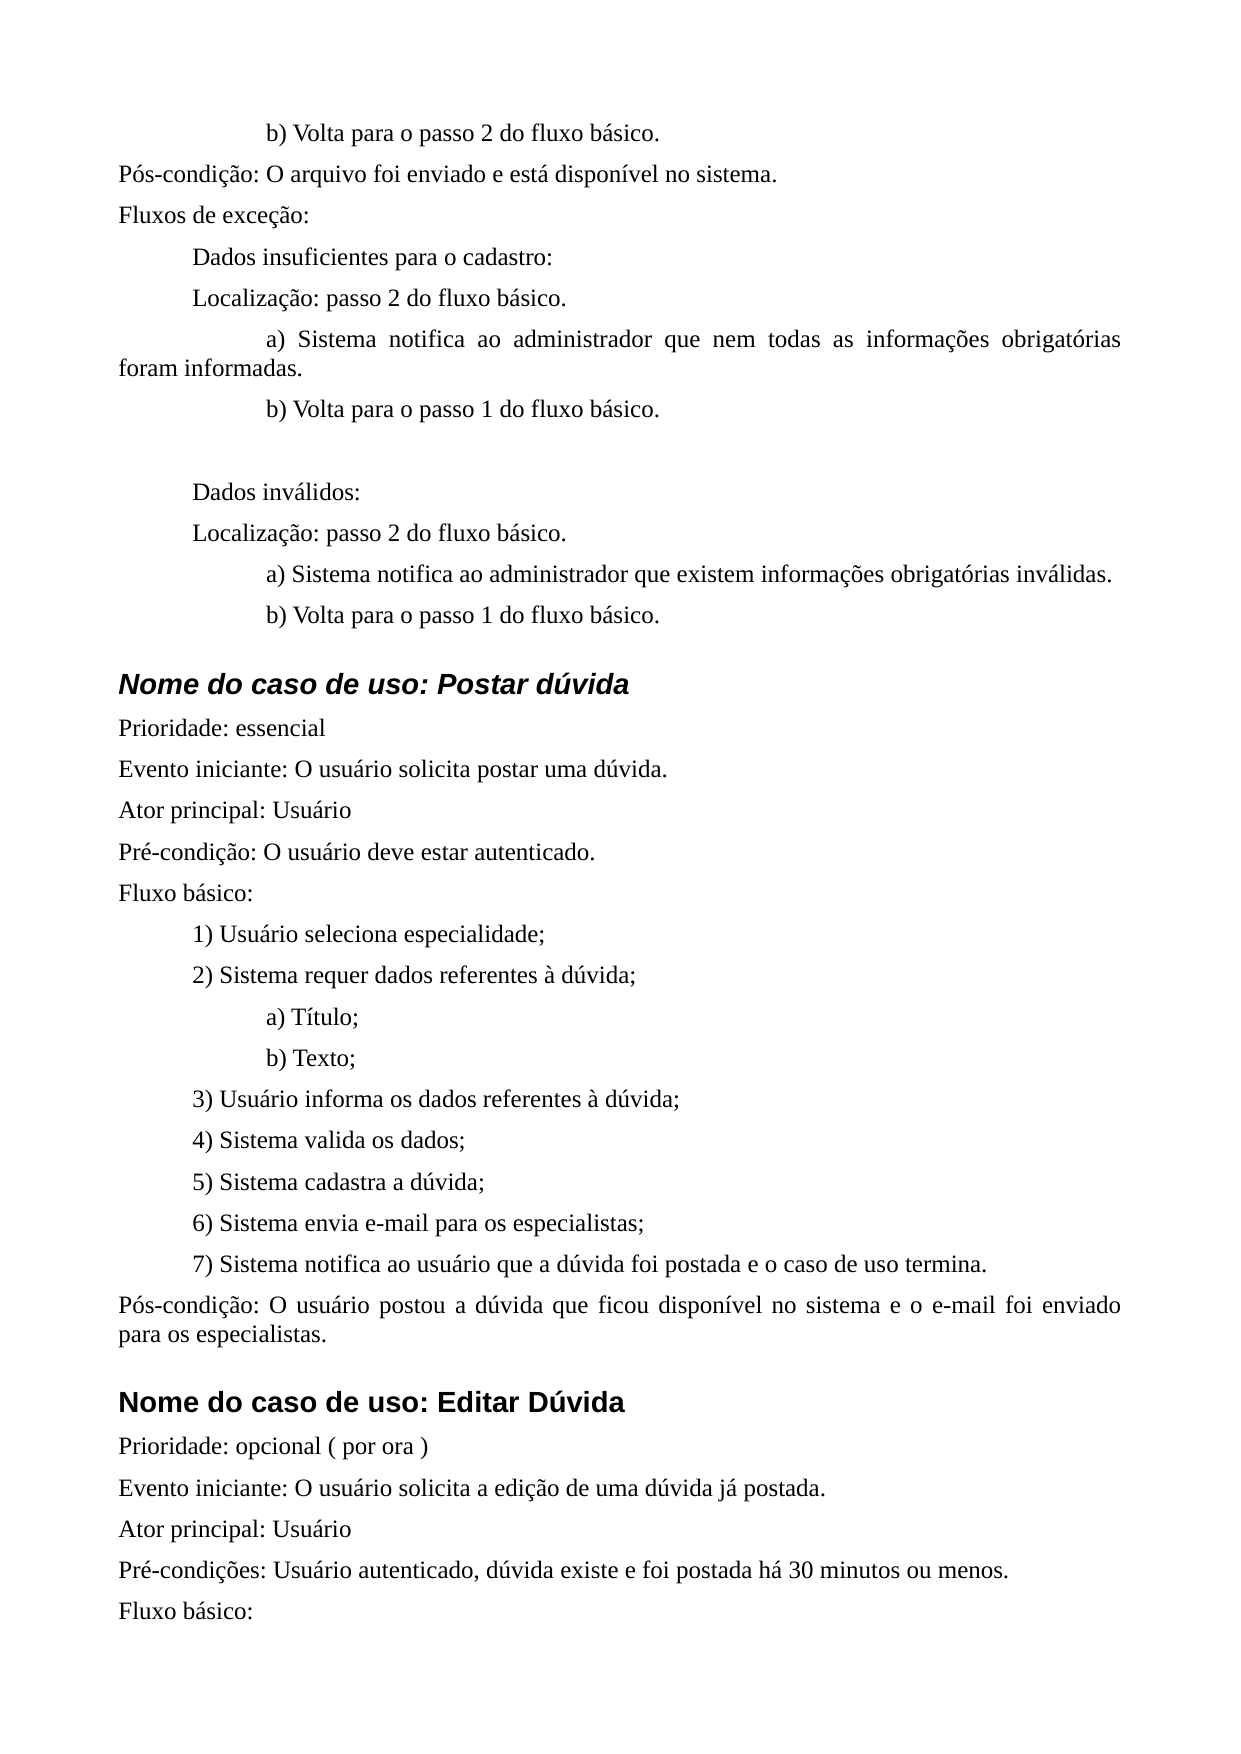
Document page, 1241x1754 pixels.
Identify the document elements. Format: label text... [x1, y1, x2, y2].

text Fluxo básico: [118, 878, 1122, 907]
text Ator principal: Usuário [118, 1514, 1122, 1543]
subtitle Nome do caso de uso: Postar dúvida [118, 667, 1122, 700]
text Pós-condição: O usuário postou a dúvida que ficou disponível no sistema e o e-mail foi enviado para os especialistas. [118, 1290, 1122, 1348]
text Pré-condições: Usuário autenticado, dúvida existe e foi postada há 30 minutos ou menos. [118, 1555, 1122, 1584]
text Fluxo básico: [118, 1596, 1122, 1625]
text b) Volta para o passo 1 do fluxo básico. [118, 394, 1122, 423]
text 6) Sistema envia e-mail para os especialistas; [118, 1208, 1122, 1237]
text Evento iniciante: O usuário solicita a edição de uma dúvida já postada. [118, 1473, 1122, 1501]
text Fluxos de exceção: [118, 201, 1122, 229]
text 4) Sistema valida os dados; [118, 1125, 1122, 1154]
text 2) Sistema requer dados referentes à dúvida; [118, 960, 1122, 989]
text Localização: passo 2 do fluxo básico. [118, 283, 1122, 312]
text b) Texto; [118, 1043, 1122, 1072]
text 5) Sistema cadastra a dúvida; [118, 1167, 1122, 1195]
text Evento iniciante: O usuário solicita postar uma dúvida. [118, 754, 1122, 783]
text a) Sistema notifica ao administrador que nem todas as informações obrigatórias foram informadas. [118, 324, 1122, 382]
text b) Volta para o passo 1 do fluxo básico. [118, 601, 1122, 629]
text a) Sistema notifica ao administrador que existem informações obrigatórias inválidas. [118, 559, 1122, 588]
text Dados insuficientes para o cadastro: [118, 242, 1122, 271]
text Dados inválidos: [118, 477, 1122, 506]
text Prioridade: essencial [118, 713, 1122, 742]
subtitle Nome do caso de uso: Editar Dúvida [118, 1385, 1122, 1419]
text Ator principal: Usuário [118, 795, 1122, 824]
text Pré-condição: O usuário deve estar autenticado. [118, 837, 1122, 865]
text Pós-condição: O arquivo foi enviado e está disponível no sistema. [118, 159, 1122, 188]
text 7) Sistema notifica ao usuário que a dúvida foi postada e o caso de uso termina. [118, 1249, 1122, 1278]
text a) Título; [118, 1002, 1122, 1030]
text b) Volta para o passo 2 do fluxo básico. [118, 118, 1122, 147]
text Prioridade: opcional ( por ora ) [118, 1431, 1122, 1460]
text 3) Usuário informa os dados referentes à dúvida; [118, 1084, 1122, 1113]
text Localização: passo 2 do fluxo básico. [118, 518, 1122, 547]
text 1) Usuário seleciona especialidade; [118, 919, 1122, 948]
